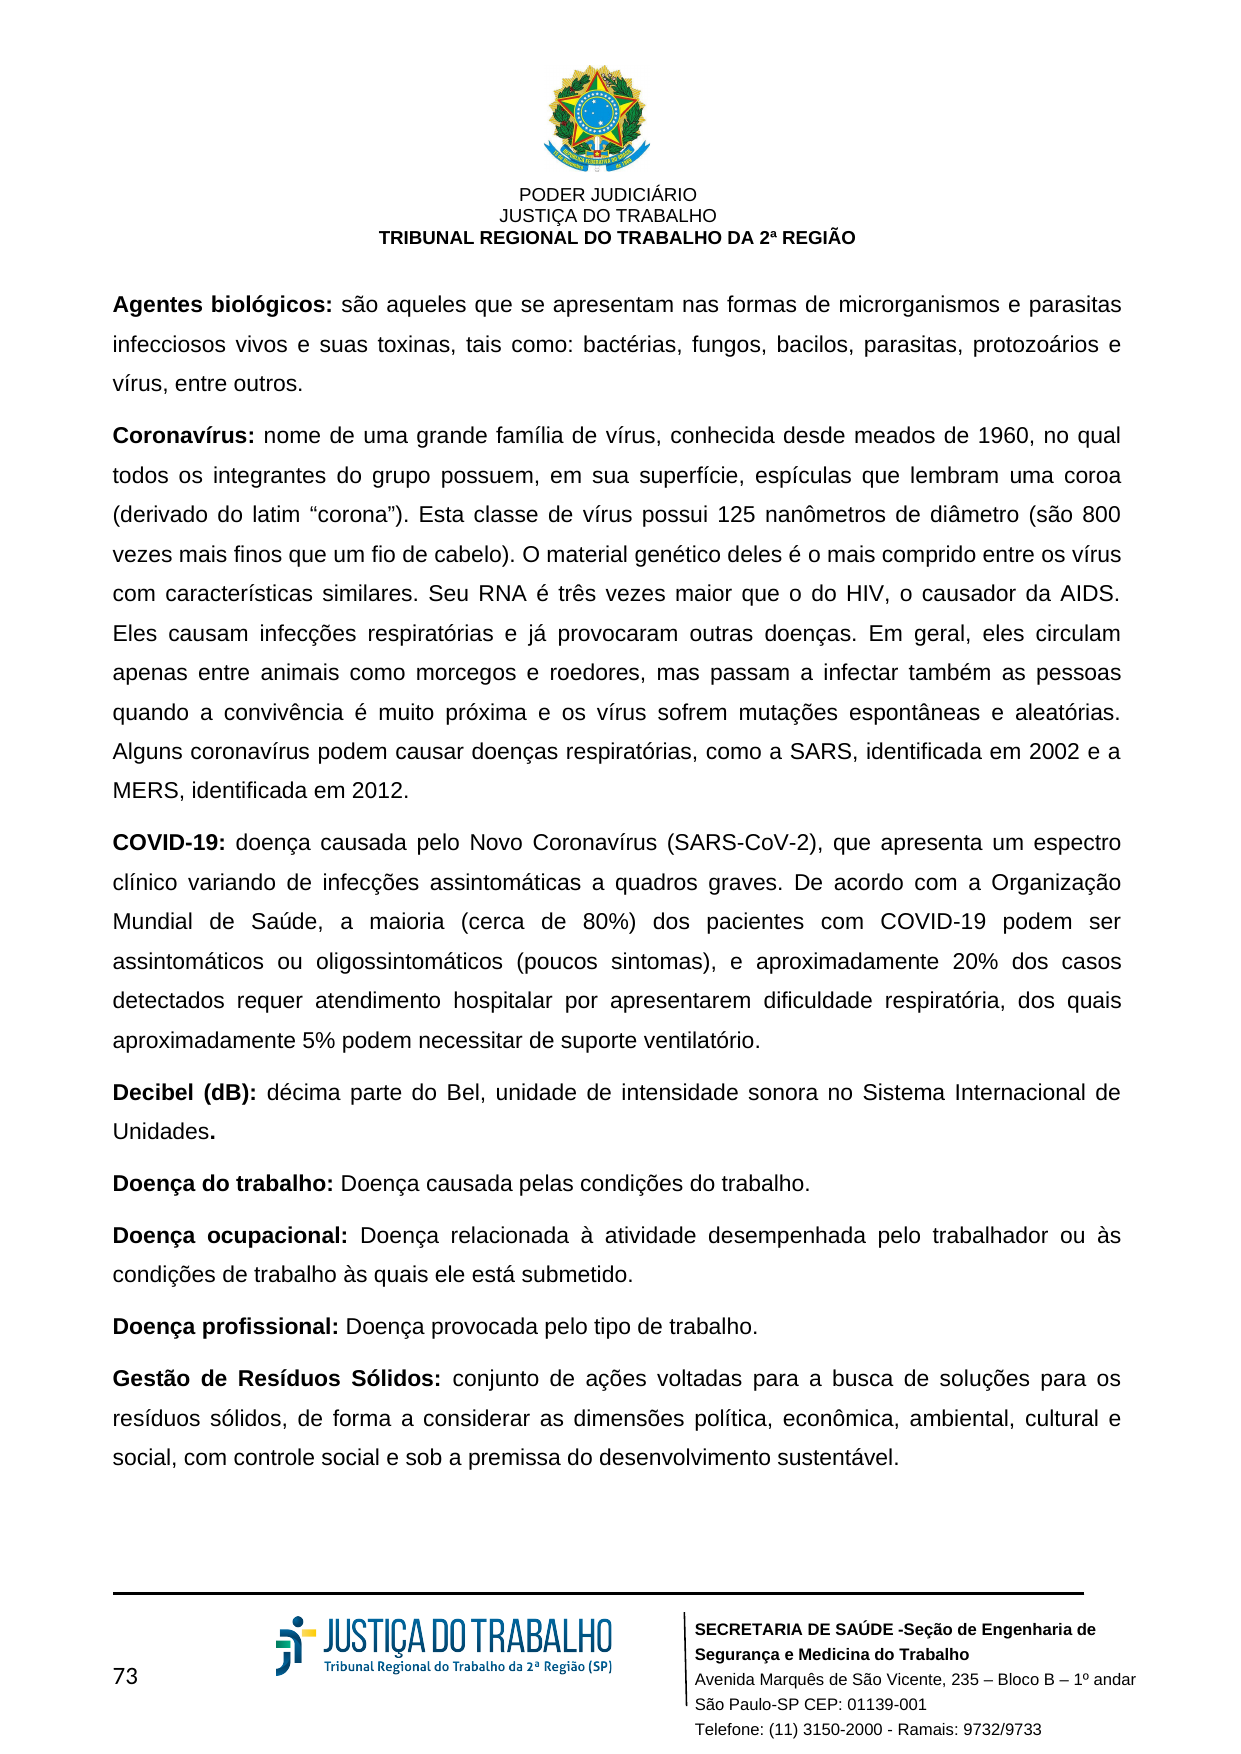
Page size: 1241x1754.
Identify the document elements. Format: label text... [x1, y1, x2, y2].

text Coronavírus: nome de uma grande família de vírus, conhecida desde meados de 1960, no qual todos os integrantes do grupo possuem, em sua superfície, espículas que lembram uma coroa (derivado do latim “corona”). Esta classe de vírus possui 125 nanômetros de diâmetro (são 800 vezes mais finos que um fio de cabelo). O material genético deles é o mais comprido entre os vírus com características similares. Seu RNA é três vezes maior que o do HIV, o causador da AIDS. Eles causam infecções respiratórias e já provocaram outras doenças. Em geral, eles circulam apenas entre animais como morcegos e roedores, mas passam a infectar também as pessoas quando a convivência é muito próxima e os vírus sofrem mutações espontâneas e aleatórias. Alguns coronavírus podem causar doenças respiratórias, como a SARS, identificada em 2002 e a MERS, identificada em 2012. [112, 422, 1122, 804]
picture [543, 65, 650, 172]
text Doença profissional: Doença provocada pelo tipo de trabalho. [112, 1313, 1122, 1339]
text Doença do trabalho: Doença causada pelas condições do trabalho. [112, 1170, 1122, 1196]
text Doença ocupacional: Doença relacionada à atividade desempenhada pelo trabalhador ou às condições de trabalho às quais ele está submetido. [112, 1222, 1122, 1288]
text Gestão de Resíduos Sólidos: conjunto de ações voltadas para a busca de soluções para os resíduos sólidos, de forma a considerar as dimensões política, econômica, ambiental, cultural e social, com controle social e sob a premissa do desenvolvimento sustentável. [112, 1365, 1122, 1470]
picture [276, 1616, 612, 1676]
text Decibel (dB): décima parte do Bel, unidade de intensidade sonora no Sistema Internacional de Unidades. [112, 1079, 1122, 1144]
text Agentes biológicos: são aqueles que se apresentam nas formas de microrganismos e parasitas infecciosos vivos e suas toxinas, tais como: bactérias, fungos, bacilos, parasitas, protozoários e vírus, entre outros. [112, 291, 1122, 397]
text COVID-19: doença causada pelo Novo Coronavírus (SARS-CoV-2), que apresenta um espectro clínico variando de infecções assintomáticas a quadros graves. De acordo com a Organização Mundial de Saúde, a maioria (cerca de 80%) dos pacientes com COVID-19 podem ser assintomáticos ou oligossintomáticos (poucos sintomas), e aproximadamente 20% dos casos detectados requer atendimento hospitalar por apresentarem dificuldade respiratória, dos quais aproximadamente 5% podem necessitar de suporte ventilatório. [112, 829, 1122, 1053]
